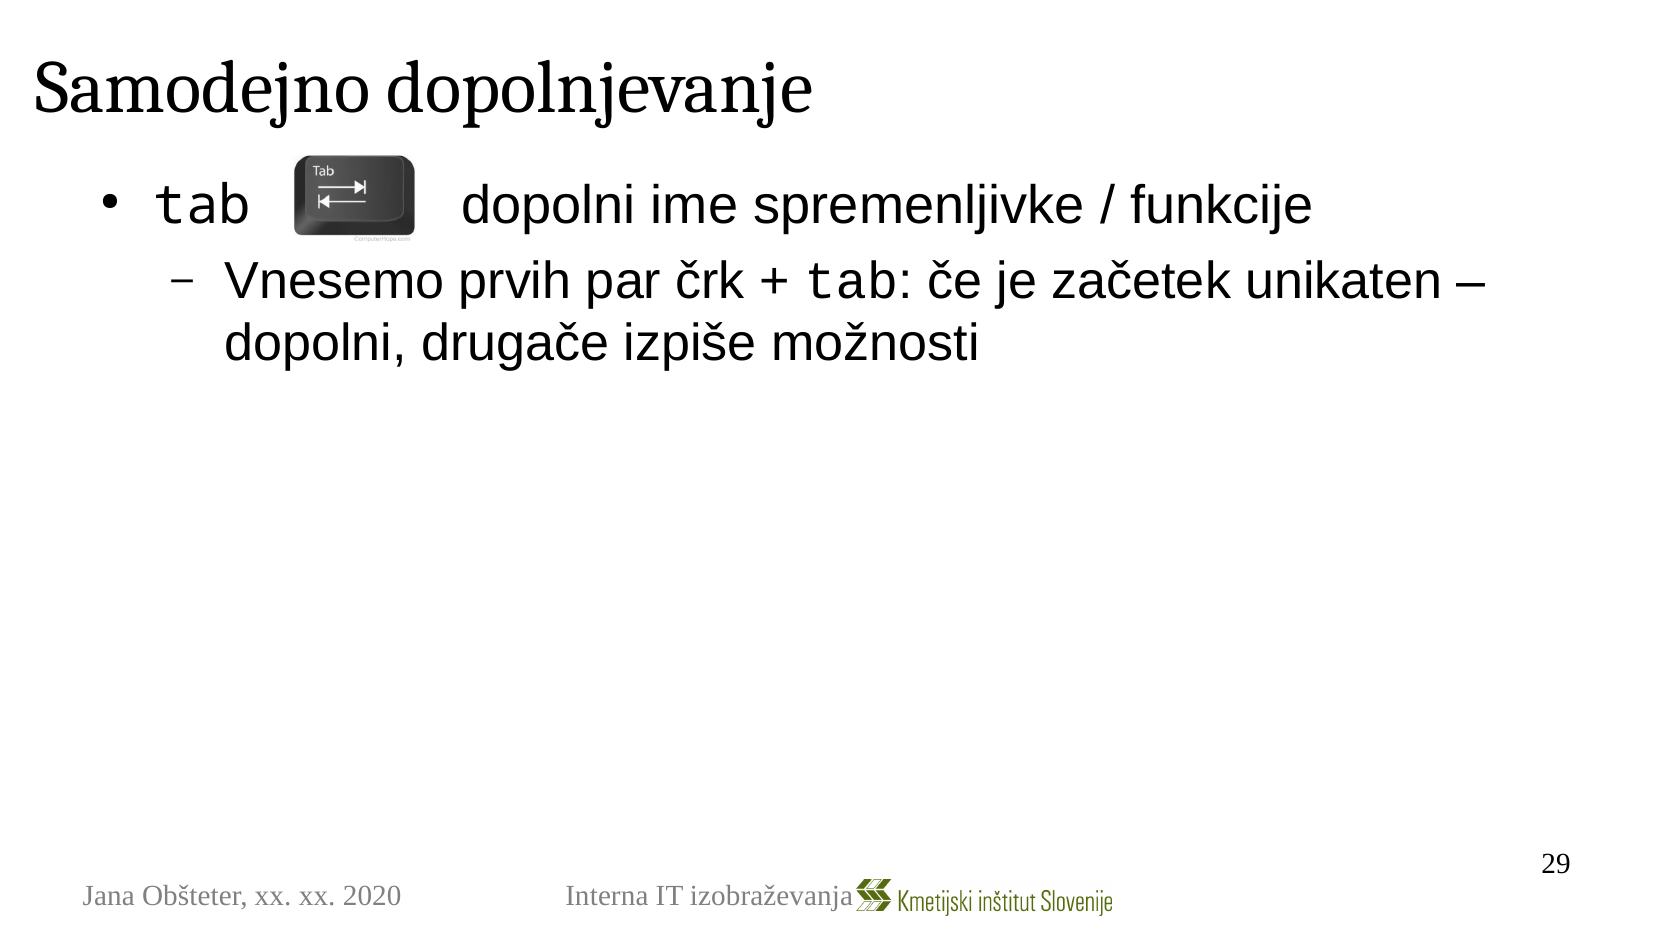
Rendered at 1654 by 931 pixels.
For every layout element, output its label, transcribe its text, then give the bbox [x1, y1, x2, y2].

picture [289, 153, 420, 242]
list tab dopolni ime spremenljivke / funkcije Vnesemo prvih par črk + tab: če je začetek unikaten – dopolni, drugače izpiše možnosti [82, 165, 1571, 769]
picture [856, 879, 1112, 916]
title Samodejno dopolnjevanje [35, 21, 1524, 154]
